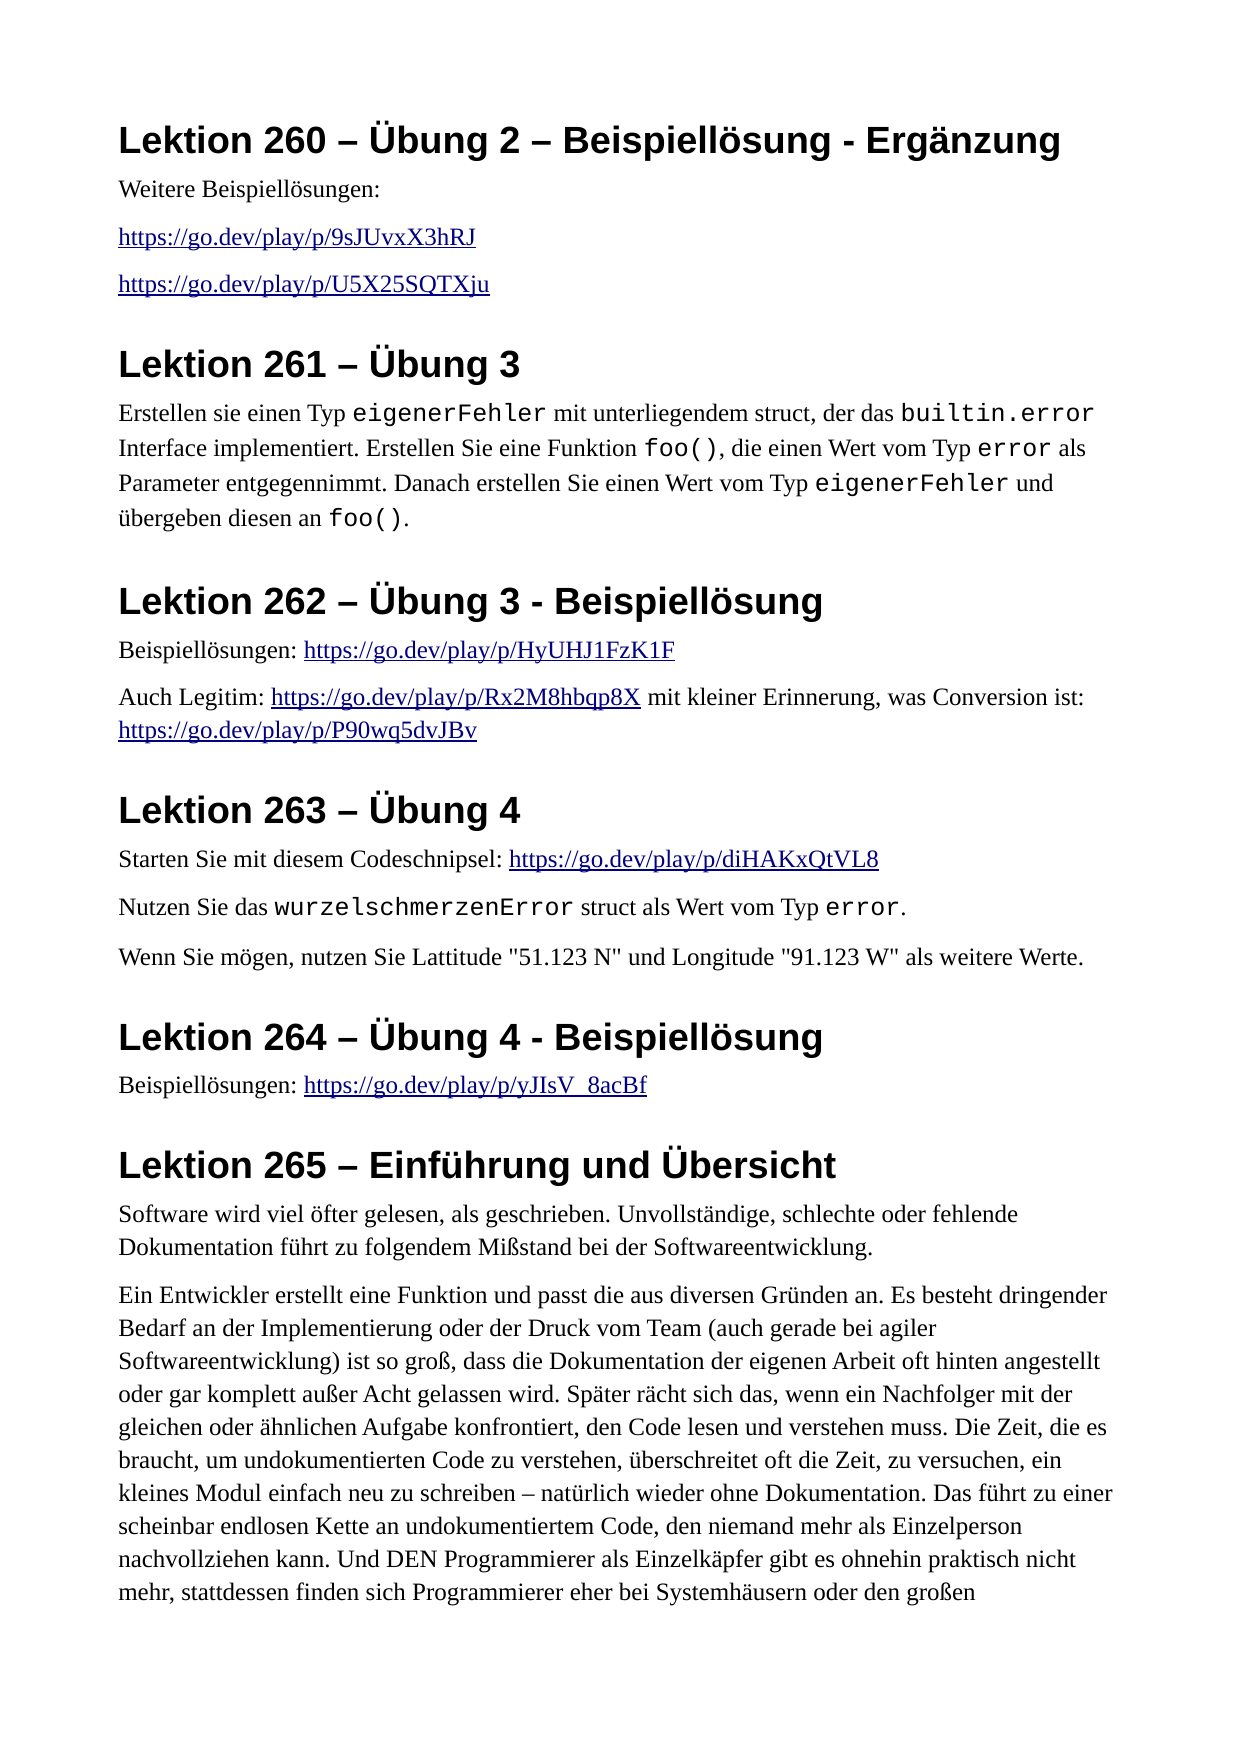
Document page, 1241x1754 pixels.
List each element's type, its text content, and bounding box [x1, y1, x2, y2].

text Beispiellösungen: https://go.dev/play/p/yJIsV_8acBf [118, 1070, 1122, 1099]
text Auch Legitim: https://go.dev/play/p/Rx2M8hbqp8X mit kleiner Erinnerung, was Conversion ist: https://go.dev/play/p/P90wq5dvJBv [118, 682, 1122, 744]
subtitle Lektion 260 – Übung 2 – Beispiellösung - Ergänzung [118, 118, 1122, 162]
subtitle Lektion 263 – Übung 4 [118, 788, 1122, 832]
text Weitere Beispiellösungen: [118, 174, 1122, 203]
subtitle Lektion 264 – Übung 4 - Beispiellösung [118, 1014, 1122, 1058]
text Nutzen Sie das wurzelschmerzenError struct als Wert vom Typ error. [118, 892, 1122, 922]
text Beispiellösungen: https://go.dev/play/p/HyUHJ1FzK1F [118, 635, 1122, 663]
text Software wird viel öfter gelesen, als geschrieben. Unvollständige, schlechte oder fehlende Dokumentation führt zu folgendem Mißstand bei der Softwareentwicklung. [118, 1199, 1122, 1261]
text Ein Entwickler erstellt eine Funktion und passt die aus diversen Gründen an. Es besteht dringender Bedarf an der Implementierung oder der Druck vom Team (auch gerade bei agiler Softwareentwicklung) ist so groß, dass die Dokumentation der eigenen Arbeit oft hinten angestellt oder gar komplett außer Acht gelassen wird. Später rächt sich das, wenn ein Nachfolger mit der gleichen oder ähnlichen Aufgabe konfrontiert, den Code lesen und verstehen muss. Die Zeit, die es braucht, um undokumentierten Code zu verstehen, überschreitet oft die Zeit, zu versuchen, ein kleines Modul einfach neu zu schreiben – natürlich wieder ohne Dokumentation. Das führt zu einer scheinbar endlosen Kette an undokumentiertem Code, den niemand mehr als Einzelperson nachvollziehen kann. Und DEN Programmierer als Einzelkäpfer gibt es ohnehin praktisch nicht mehr, stattdessen finden sich Programmierer eher bei Systemhäusern oder den großen [118, 1280, 1122, 1606]
text Wenn Sie mögen, nutzen Sie Lattitude "51.123 N" und Longitude "91.123 W" als weitere Werte. [118, 942, 1122, 970]
subtitle Lektion 261 – Übung 3 [118, 342, 1122, 386]
text https://go.dev/play/p/U5X25SQTXju [118, 269, 1122, 298]
subtitle Lektion 262 – Übung 3 - Beispiellösung [118, 578, 1122, 622]
text https://go.dev/play/p/9sJUvxX3hRJ [118, 222, 1122, 251]
text Erstellen sie einen Typ eigenerFehler mit unterliegendem struct, der das builtin.error Interface implementiert. Erstellen Sie eine Funktion foo(), die einen Wert vom Typ error als Parameter entgegennimmt. Danach erstellen Sie einen Wert vom Typ eigenerFehler und übergeben diesen an foo(). [118, 398, 1122, 534]
text Starten Sie mit diesem Codeschnipsel: https://go.dev/play/p/diHAKxQtVL8 [118, 844, 1122, 873]
subtitle Lektion 265 – Einführung und Übersicht [118, 1143, 1122, 1187]
